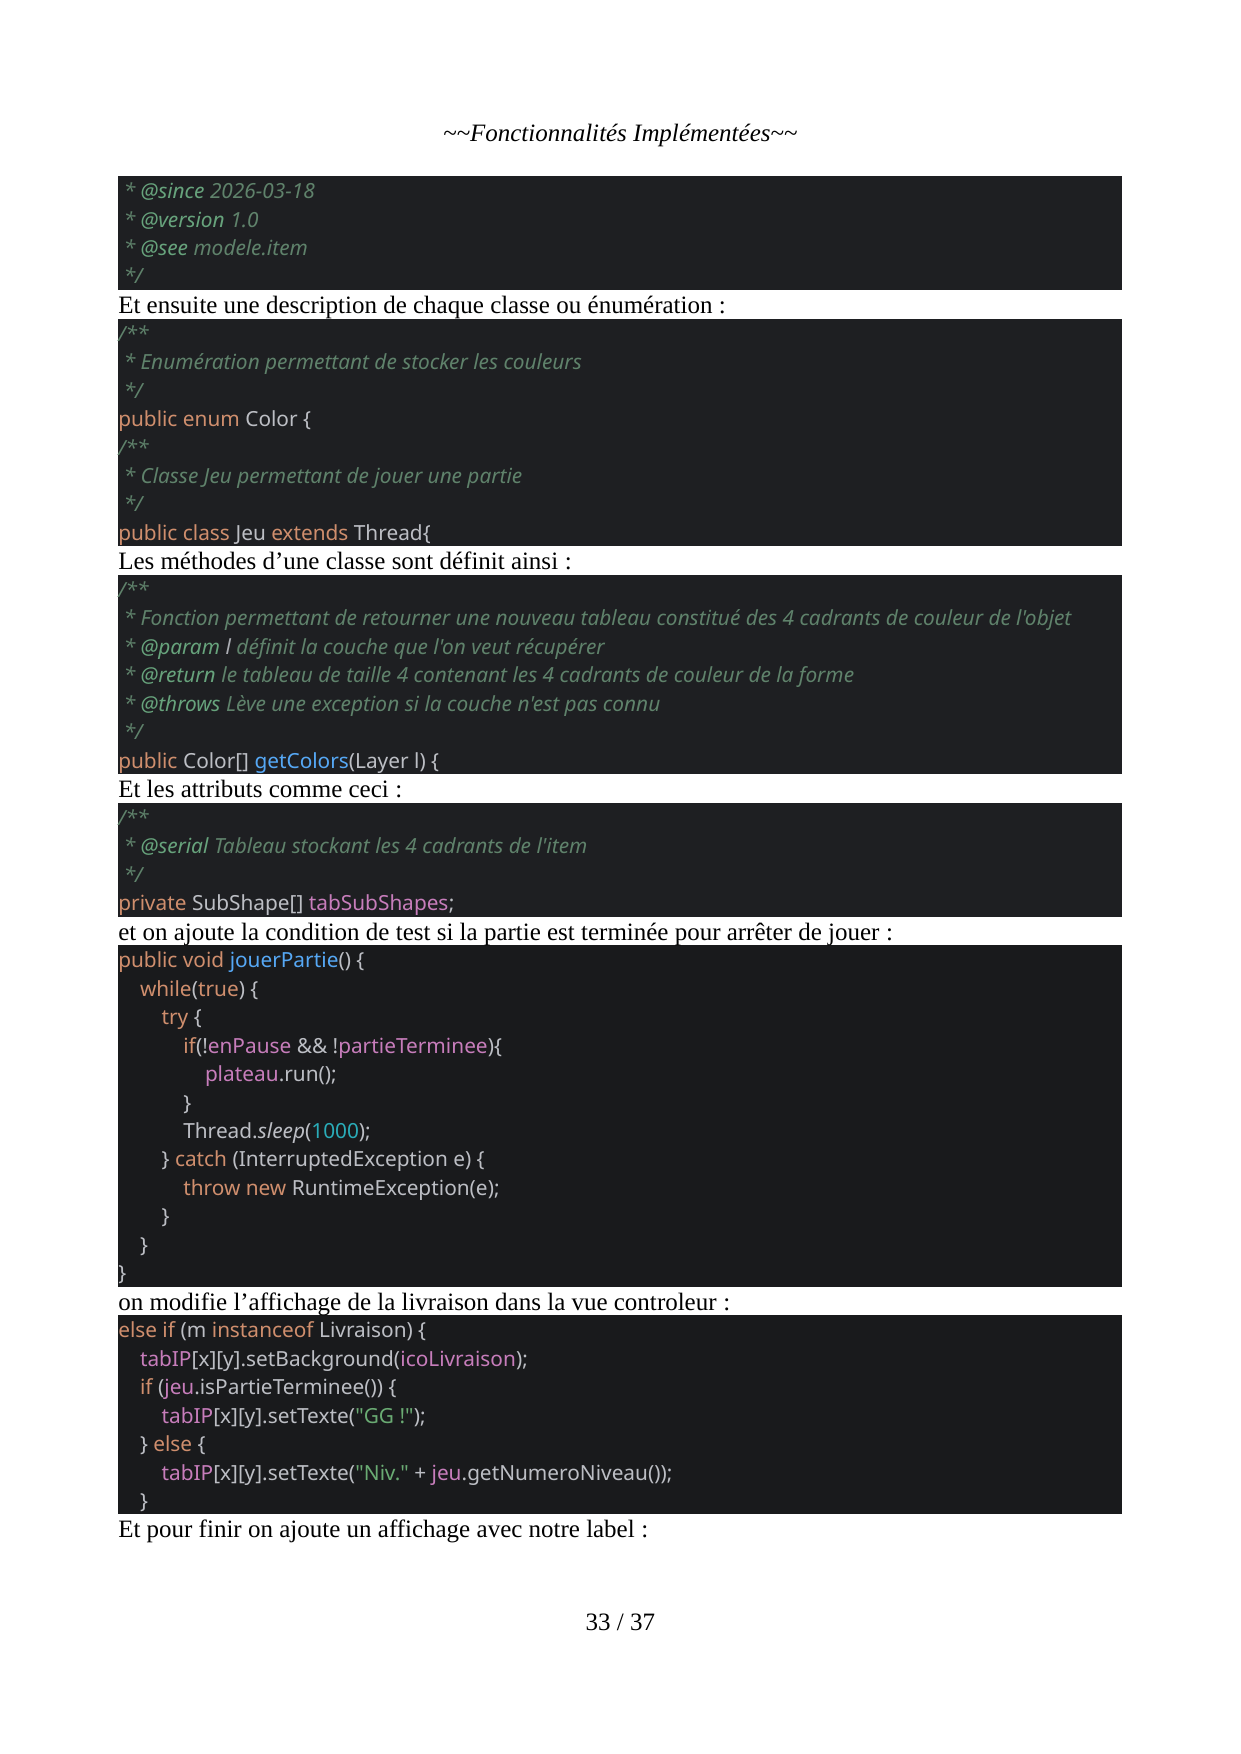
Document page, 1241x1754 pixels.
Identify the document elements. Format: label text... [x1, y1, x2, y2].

text /** * @serial Tableau stockant les 4 cadrants de l'item */ private SubShape[] tabSubShapes; [118, 803, 1122, 917]
text /** * Enumération permettant de stocker les couleurs */ public enum Color { [118, 319, 1122, 433]
text Et les attributs comme ceci : [118, 774, 1122, 803]
text /** * Fonction permettant de retourner une nouveau tableau constitué des 4 cadrants de couleur de l'objet * @param l définit la couche que l'on veut récupérer * @return le tableau de taille 4 contenant les 4 cadrants de couleur de la forme * @throws Lève une exception si la couche n'est pas connu */ public Color[] getColors(Layer l) { [118, 575, 1122, 774]
text else if (m instanceof Livraison) { tabIP[x][y].setBackground(icoLivraison); if (jeu.isPartieTerminee()) { tabIP[x][y].setTexte("GG !"); } else { tabIP[x][y].setTexte("Niv." + jeu.getNumeroNiveau()); } [118, 1315, 1122, 1514]
text Et ensuite une description de chaque classe ou énumération : [118, 290, 1122, 319]
text /** * Classe Jeu permettant de jouer une partie */ public class Jeu extends Thread{ [118, 433, 1122, 546]
text Et pour finir on ajoute un affichage avec notre label : [118, 1514, 1122, 1543]
text public void jouerPartie() { while(true) { try { if(!enPause && !partieTerminee){ plateau.run(); } Thread.sleep(1000); } catch (InterruptedException e) { throw new RuntimeException(e); } } } [118, 945, 1122, 1287]
text on modifie l’affichage de la livraison dans la vue controleur : [118, 1287, 1122, 1315]
text et on ajoute la condition de test si la partie est terminée pour arrêter de jouer : [118, 917, 1122, 945]
text Les méthodes d’une classe sont définit ainsi : [118, 546, 1122, 575]
text * @since 2026-03-18 * @version 1.0 * @see modele.item */ [118, 176, 1122, 290]
